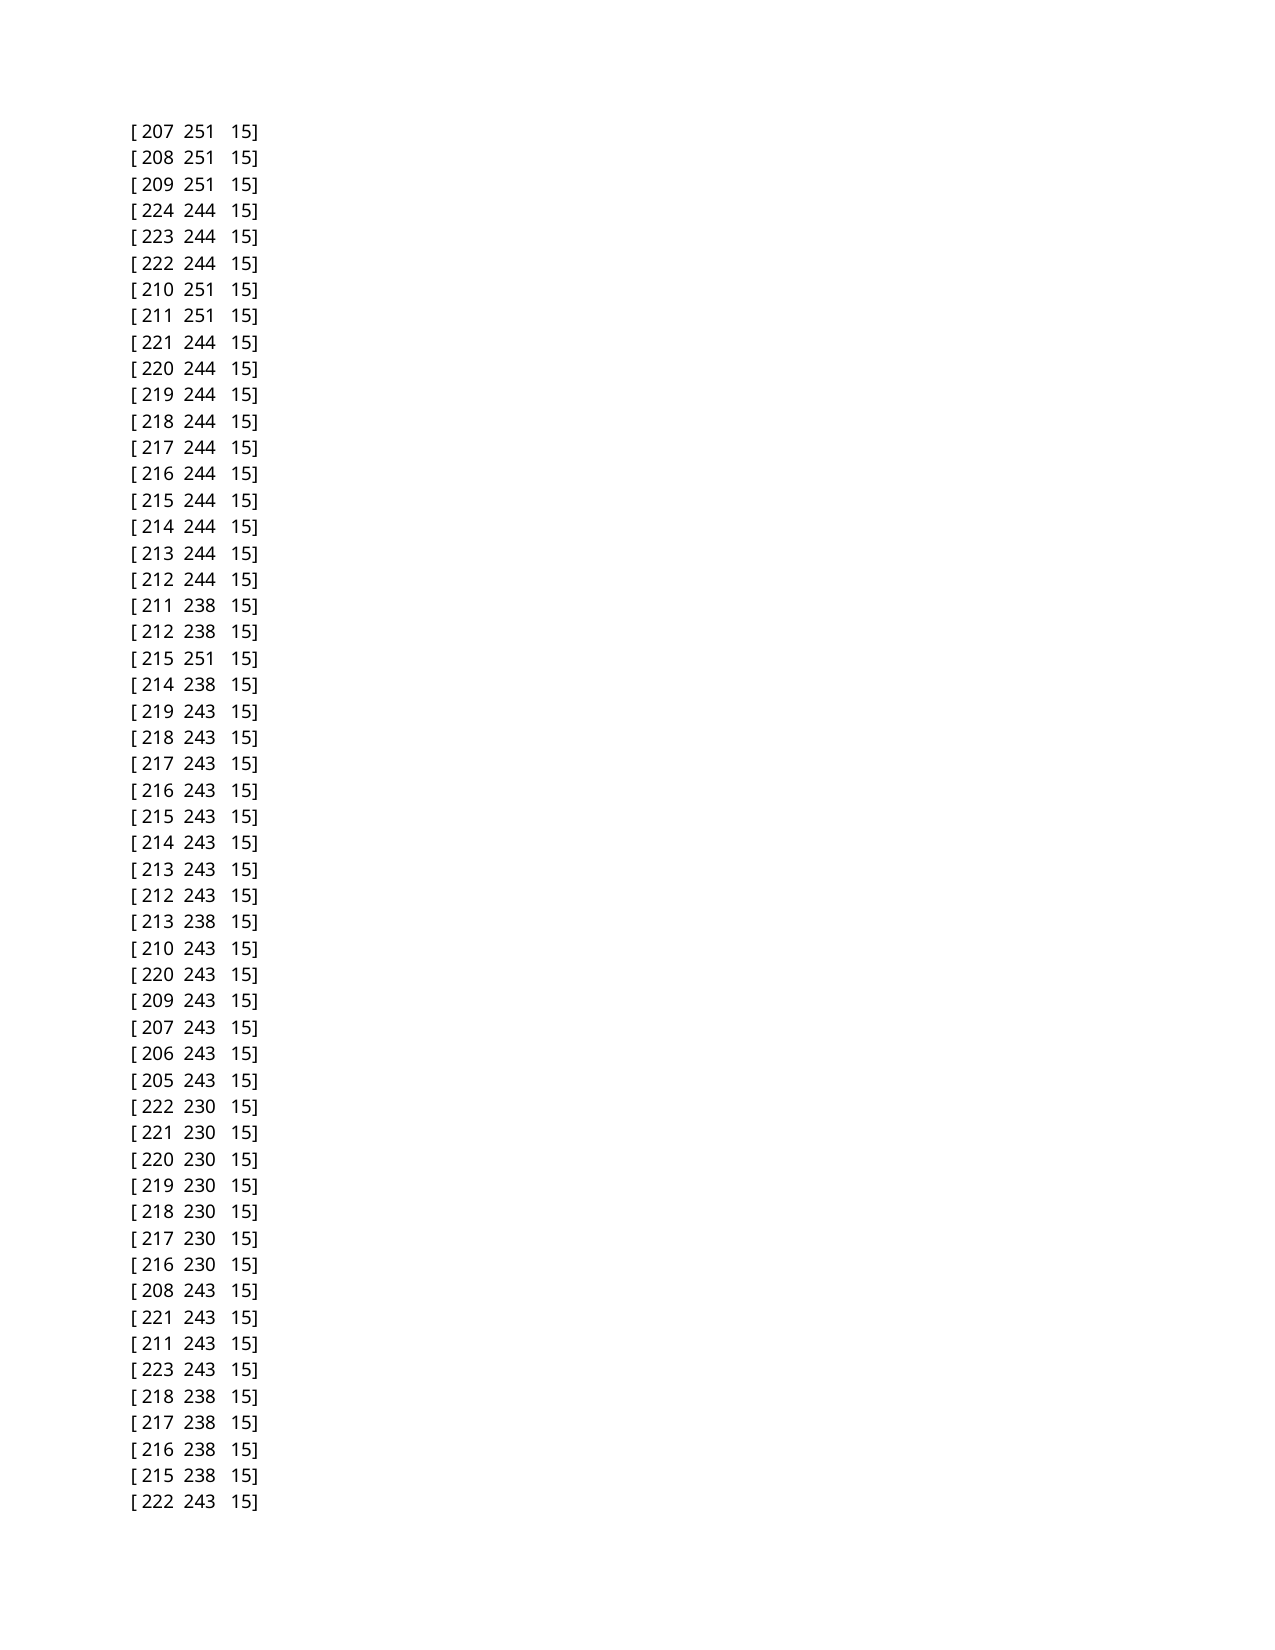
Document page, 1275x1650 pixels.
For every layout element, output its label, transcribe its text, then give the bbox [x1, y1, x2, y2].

text [ 216 244 15] [118, 461, 1157, 487]
text [ 214 244 15] [118, 513, 1157, 540]
text [ 210 243 15] [118, 935, 1157, 961]
text [ 223 244 15] [118, 223, 1157, 250]
text [ 211 251 15] [118, 303, 1157, 329]
text [ 207 243 15] [118, 1014, 1157, 1041]
text [ 217 244 15] [118, 434, 1157, 461]
text [ 215 251 15] [118, 645, 1157, 672]
text [ 218 244 15] [118, 408, 1157, 434]
text [ 213 238 15] [118, 909, 1157, 935]
text [ 222 243 15] [118, 1488, 1157, 1515]
text [ 219 243 15] [118, 698, 1157, 724]
text [ 215 238 15] [118, 1462, 1157, 1488]
text [ 215 244 15] [118, 487, 1157, 513]
text [ 218 230 15] [118, 1199, 1157, 1225]
text [ 216 238 15] [118, 1436, 1157, 1462]
text [ 217 238 15] [118, 1409, 1157, 1436]
text [ 212 238 15] [118, 619, 1157, 645]
text [ 207 251 15] [118, 118, 1157, 144]
text [ 213 244 15] [118, 540, 1157, 566]
text [ 217 243 15] [118, 751, 1157, 777]
text [ 212 244 15] [118, 566, 1157, 592]
text [ 209 243 15] [118, 988, 1157, 1014]
text [ 210 251 15] [118, 276, 1157, 303]
text [ 209 251 15] [118, 171, 1157, 197]
text [ 222 244 15] [118, 250, 1157, 276]
text [ 220 243 15] [118, 961, 1157, 988]
text [ 221 244 15] [118, 329, 1157, 355]
text [ 218 243 15] [118, 724, 1157, 751]
text [ 206 243 15] [118, 1041, 1157, 1067]
text [ 213 243 15] [118, 856, 1157, 882]
text [ 214 238 15] [118, 672, 1157, 698]
text [ 220 230 15] [118, 1146, 1157, 1172]
text [ 208 251 15] [118, 144, 1157, 171]
text [ 221 243 15] [118, 1304, 1157, 1330]
text [ 212 243 15] [118, 882, 1157, 909]
text [ 219 244 15] [118, 382, 1157, 408]
text [ 224 244 15] [118, 197, 1157, 223]
text [ 216 230 15] [118, 1251, 1157, 1278]
text [ 221 230 15] [118, 1119, 1157, 1146]
text [ 218 238 15] [118, 1383, 1157, 1409]
text [ 223 243 15] [118, 1357, 1157, 1383]
text [ 216 243 15] [118, 777, 1157, 803]
text [ 217 230 15] [118, 1225, 1157, 1251]
text [ 219 230 15] [118, 1172, 1157, 1199]
text [ 220 244 15] [118, 355, 1157, 382]
text [ 208 243 15] [118, 1278, 1157, 1304]
text [ 215 243 15] [118, 803, 1157, 830]
text [ 211 243 15] [118, 1330, 1157, 1357]
text [ 205 243 15] [118, 1067, 1157, 1093]
text [ 214 243 15] [118, 830, 1157, 856]
text [ 222 230 15] [118, 1093, 1157, 1119]
text [ 211 238 15] [118, 592, 1157, 619]
